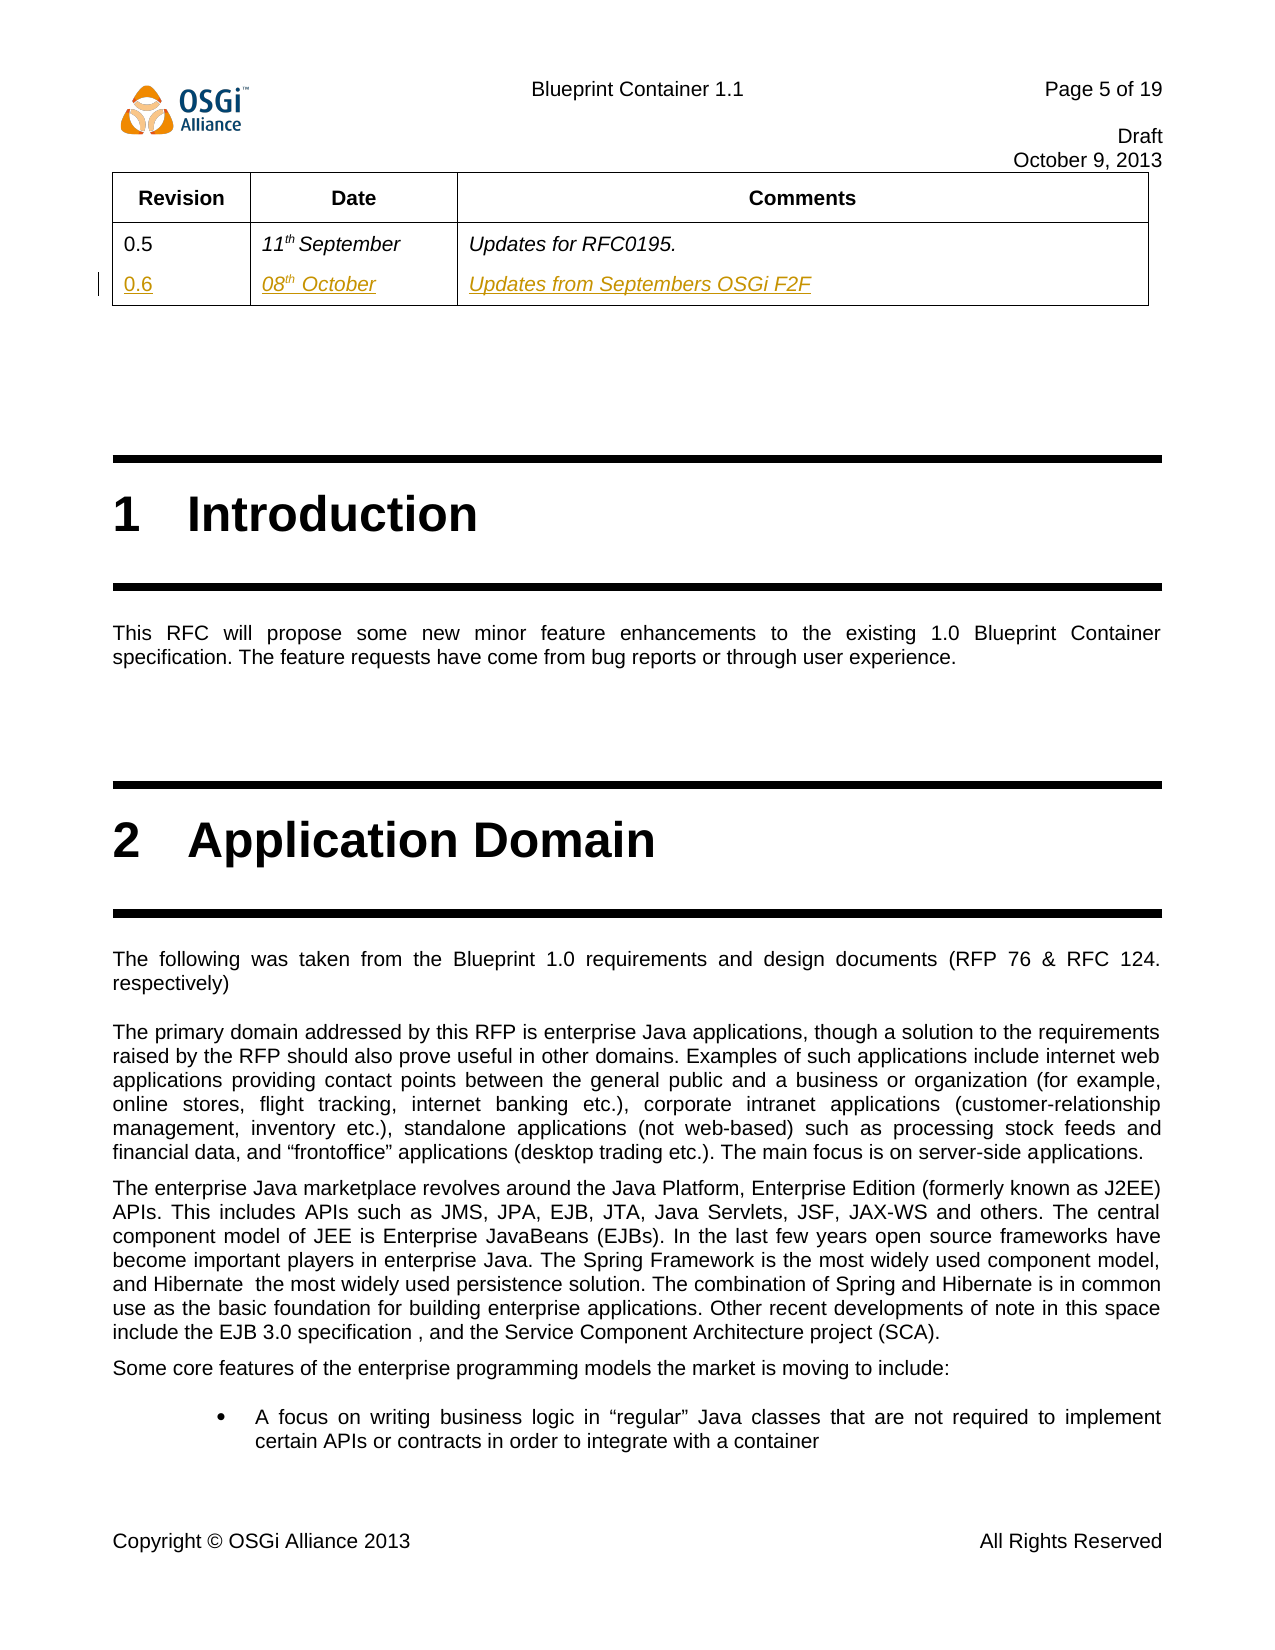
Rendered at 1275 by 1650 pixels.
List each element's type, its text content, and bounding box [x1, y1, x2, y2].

table_cell 0.6 [113, 264, 250, 305]
table_cell 0.5 [113, 223, 250, 264]
text This RFC will propose some new minor feature enhancements to the existing 1.0 Blueprint Container specification. The feature requests have come from bug reports or through user experience. [112, 621, 1162, 668]
table_cell 11th September [251, 223, 457, 264]
table_header Comments [458, 173, 1148, 222]
text The following was taken from the Blueprint 1.0 requirements and design documents (RFP 76 & RFC 124. respectively) [112, 947, 1162, 995]
subtitle Introduction [112, 456, 1162, 591]
text Some core features of the enterprise programming models the market is moving to include: [112, 1356, 1162, 1380]
table_header Revision [113, 173, 250, 222]
list A focus on writing business logic in “regular” Java classes that are not required to implement certain APIs or contracts in order to integrate with a container [217, 1405, 1162, 1453]
picture [113, 78, 257, 142]
subtitle Application Domain [112, 782, 1162, 918]
table_header Date [251, 173, 457, 222]
table_cell Updates for RFC0195. [458, 223, 1148, 264]
table_cell 08th October [251, 264, 457, 305]
table_cell Updates from Septembers OSGi F2F [458, 264, 1148, 305]
text The enterprise Java marketplace revolves around the Java Platform, Enterprise Edition (formerly known as J2EE) APIs. This includes APIs such as JMS, JPA, EJB, JTA, Java Servlets, JSF, JAX-WS and others. The central component model of JEE is Enterprise JavaBeans (EJBs). In the last few years open source frameworks have become important players in enterprise Java. The Spring Framework is the most widely used component model, and Hibernate the most widely used persistence solution. The combination of Spring and Hibernate is in common use as the basic foundation for building enterprise applications. Other recent developments of note in this space include the EJB 3.0 specification , and the Service Component Architecture project (SCA). [112, 1176, 1162, 1344]
text The primary domain addressed by this RFP is enterprise Java applications, though a solution to the requirements raised by the RFP should also prove useful in other domains. Examples of such applications include internet web applications providing contact points between the general public and a business or organization (for example, online stores, flight tracking, internet banking etc.), corporate intranet applications (customer-relationship management, inventory etc.), standalone applications (not web-based) such as processing stock feeds and financial data, and “frontoffice” applications (desktop trading etc.). The main focus is on server-side applications. [112, 1020, 1162, 1163]
